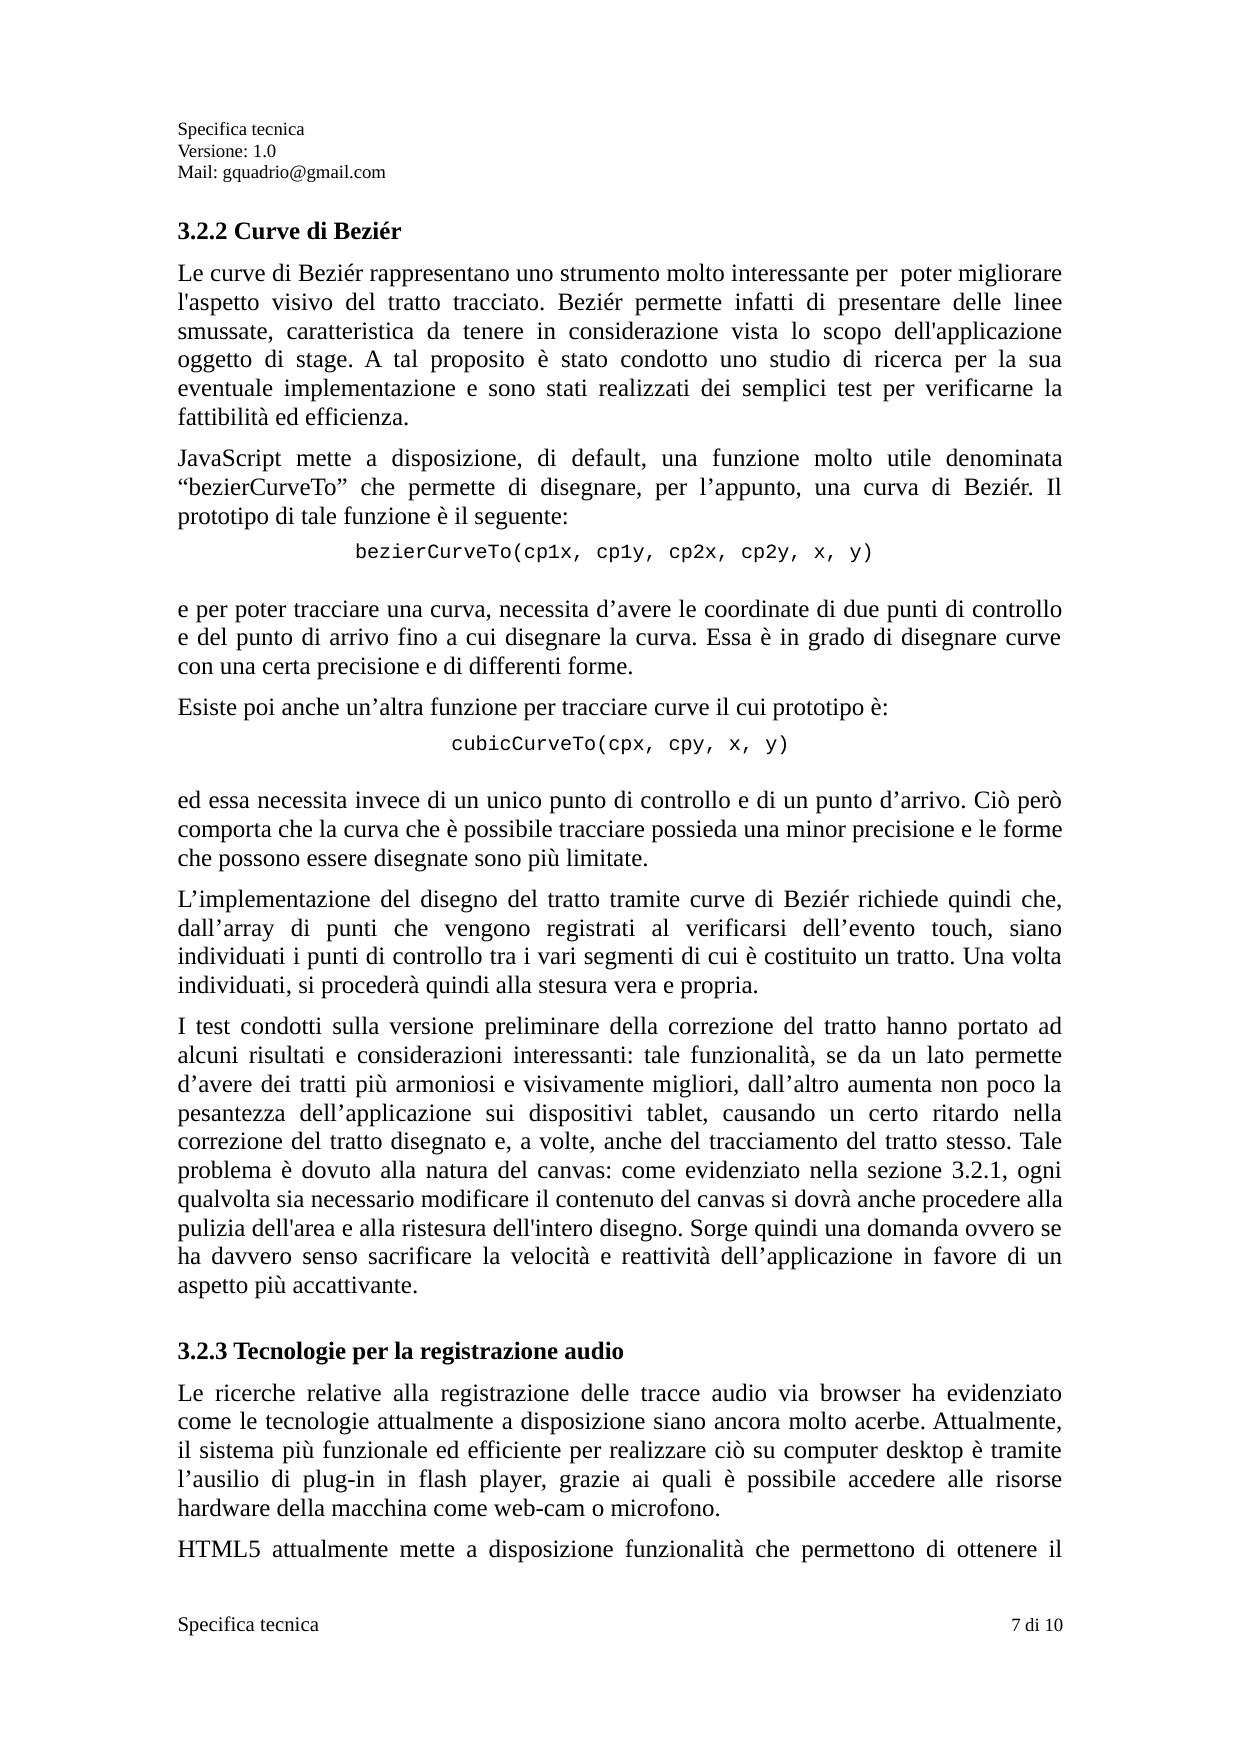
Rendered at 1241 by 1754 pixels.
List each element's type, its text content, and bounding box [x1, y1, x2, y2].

text bezierCurveTo(cp1x, cp1y, cp2x, cp2y, x, y) [177, 542, 1063, 565]
subtitle 3.2.2 Curve di Beziér [177, 212, 1063, 246]
text JavaScript mette a disposizione, di default, una funzione molto utile denominata “bezierCurveTo” che permette di disegnare, per l’appunto, una curva di Beziér. Il prototipo di tale funzione è il seguente: [177, 443, 1063, 529]
text L’implementazione del disegno del tratto tramite curve di Beziér richiede quindi che, dall’array di punti che vengono registrati al verificarsi dell’evento touch, siano individuati i punti di controllo tra i vari segmenti di cui è costituito un tratto. Una volta individuati, si procederà quindi alla stesura vera e propria. [177, 884, 1063, 999]
text cubicCurveTo(cpx, cpy, x, y) [177, 734, 1063, 756]
text HTML5 attualmente mette a disposizione funzionalità che permettono di ottenere il [177, 1534, 1063, 1563]
text ed essa necessita invece di un unico punto di controllo e di un punto d’arrivo. Ciò però comporta che la curva che è possibile tracciare possieda una minor precisione e le forme che possono essere disegnate sono più limitate. [177, 756, 1063, 871]
subtitle 3.2.3 Tecnologie per la registrazione audio [177, 1336, 1063, 1365]
text I test condotti sulla versione preliminare della correzione del tratto hanno portato ad alcuni risultati e considerazioni interessanti: tale funzionalità, se da un lato permette d’avere dei tratti più armoniosi e visivamente migliori, dall’altro aumenta non poco la pesantezza dell’applicazione sui dispositivi tablet, causando un certo ritardo nella correzione del tratto disegnato e, a volte, anche del tracciamento del tratto stesso. Tale problema è dovuto alla natura del canvas: come evidenziato nella sezione 3.2.1, ogni qualvolta sia necessario modificare il contenuto del canvas si dovrà anche procedere alla pulizia dell'area e alla ristesura dell'intero disegno. Sorge quindi una domanda ovvero se ha davvero senso sacrificare la velocità e reattività dell’applicazione in favore di un aspetto più accattivante. [177, 1011, 1063, 1299]
text Esiste poi anche un’altra funzione per tracciare curve il cui prototipo è: [177, 692, 1063, 721]
text e per poter tracciare una curva, necessita d’avere le coordinate di due punti di controllo e del punto di arrivo fino a cui disegnare la curva. Essa è in grado di disegnare curve con una certa precisione e di differenti forme. [177, 565, 1063, 680]
text Le curve di Beziér rappresentano uno strumento molto interessante per poter migliorare l'aspetto visivo del tratto tracciato. Beziér permette infatti di presentare delle linee smussate, caratteristica da tenere in considerazione vista lo scopo dell'applicazione oggetto di stage. A tal proposito è stato condotto uno studio di ricerca per la sua eventuale implementazione e sono stati realizzati dei semplici test per verificarne la fattibilità ed efficienza. [177, 258, 1063, 431]
text Le ricerche relative alla registrazione delle tracce audio via browser ha evidenziato come le tecnologie attualmente a disposizione siano ancora molto acerbe. Attualmente, il sistema più funzionale ed efficiente per realizzare ciò su computer desktop è tramite l’ausilio di plug-in in flash player, grazie ai quali è possibile accedere alle risorse hardware della macchina come web-cam o microfono. [177, 1378, 1063, 1521]
